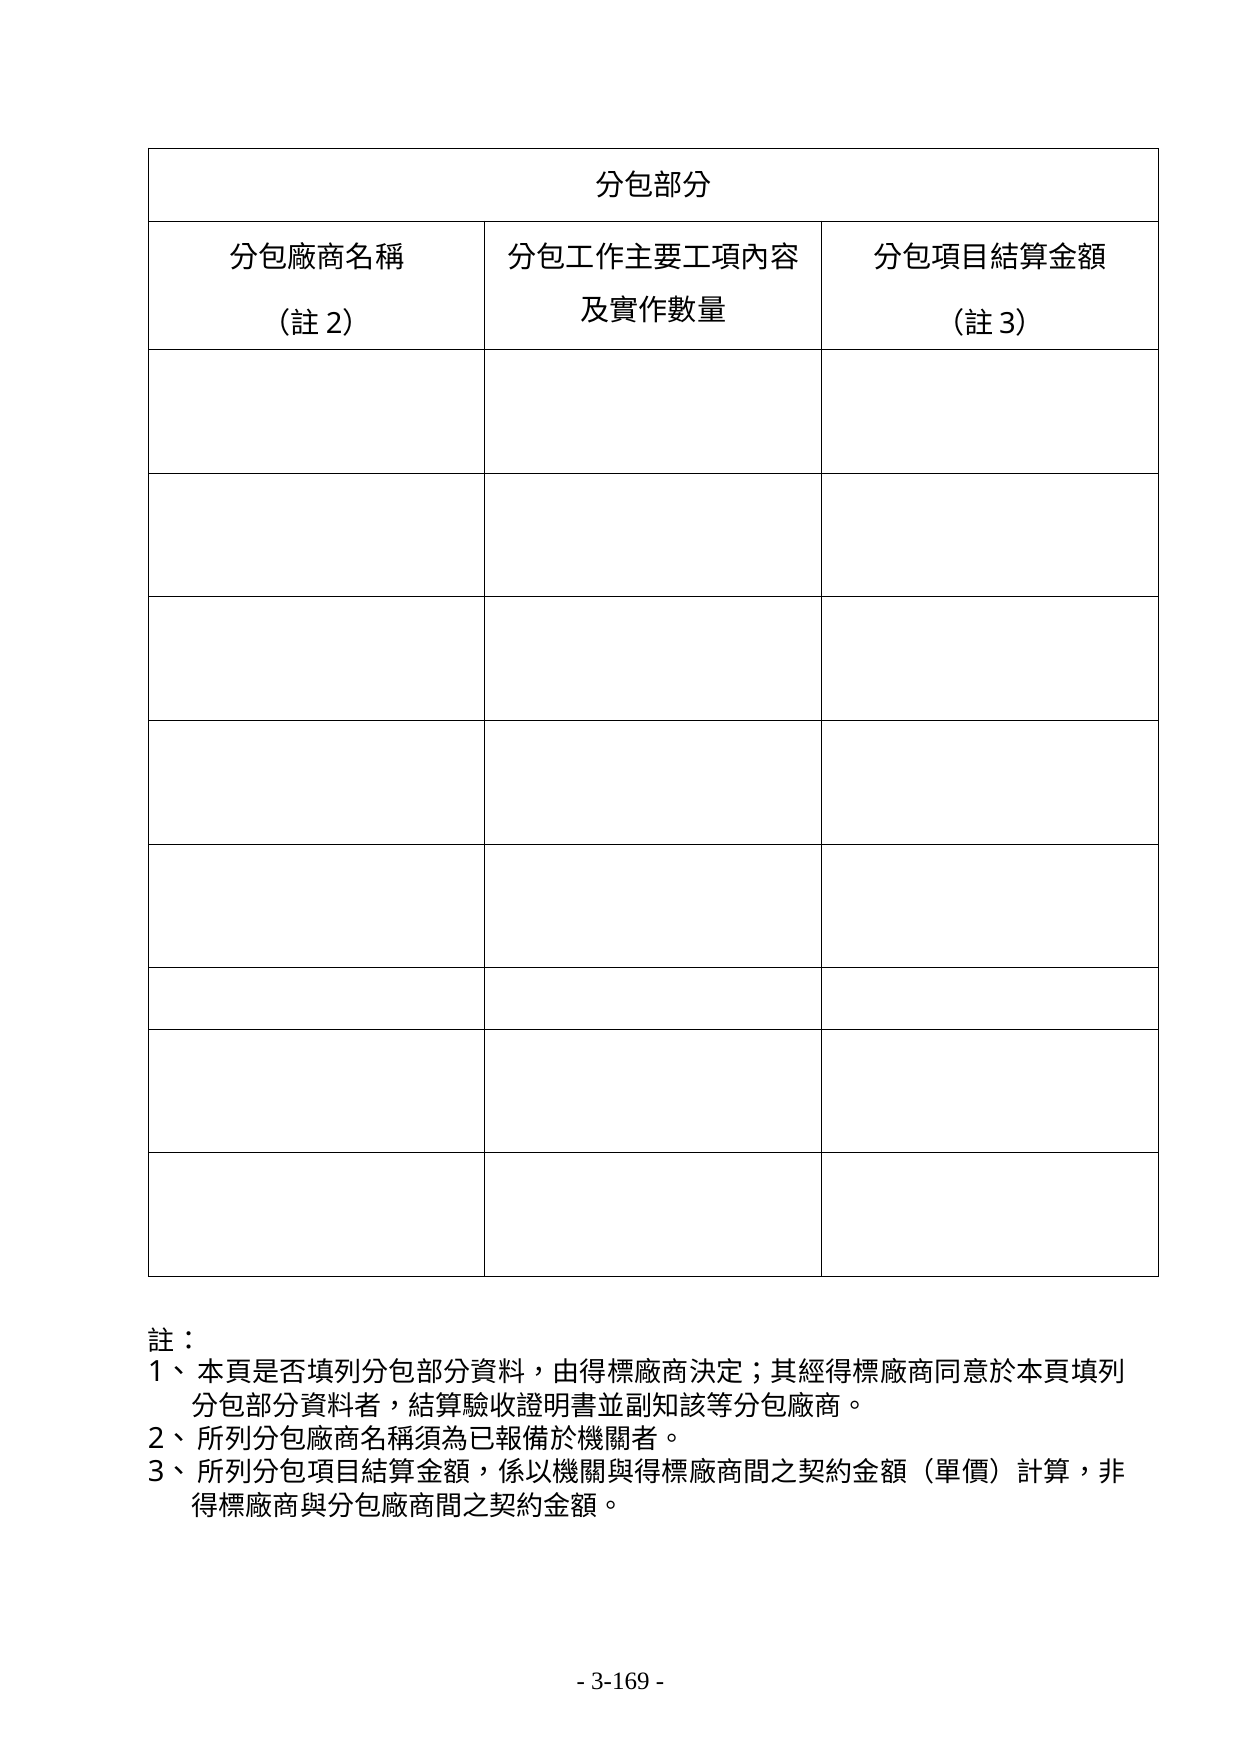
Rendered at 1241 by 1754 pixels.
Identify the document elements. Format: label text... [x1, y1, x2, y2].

table_cell [1159, 844, 1177, 967]
list 所列分包廠商名稱須為已報備於機關者。 [148, 1422, 1126, 1455]
text 註： [148, 1332, 1126, 1355]
table_cell 分包廠商名稱 （註2） [149, 222, 484, 349]
table_cell [149, 597, 484, 720]
table_cell [1159, 473, 1177, 596]
table_cell [1159, 221, 1177, 349]
table_cell [485, 597, 821, 720]
table_cell [1159, 349, 1177, 472]
table_cell [149, 350, 484, 472]
table_cell [485, 1153, 821, 1276]
table_cell [822, 474, 1158, 596]
table_cell [149, 968, 484, 1029]
table_cell [1159, 596, 1177, 720]
table_cell [485, 721, 821, 843]
table_cell [485, 845, 821, 967]
table_cell [485, 968, 821, 1029]
table_cell 分包工作主要工項內容及實作數量 [485, 222, 821, 349]
table_cell 分包項目結算金額 （註3） [822, 222, 1158, 349]
table_cell [1159, 1029, 1177, 1152]
list 所列分包項目結算金額，係以機關與得標廠商間之契約金額（單價）計算，非得標廠商與分包廠商間之契約金額。 [148, 1455, 1126, 1522]
table_cell [149, 1030, 484, 1152]
table_cell [149, 721, 484, 843]
table_cell [149, 845, 484, 967]
list 本頁是否填列分包部分資料，由得標廠商決定；其經得標廠商同意於本頁填列分包部分資料者，結算驗收證明書並副知該等分包廠商。 [148, 1355, 1126, 1422]
table_cell [822, 597, 1158, 720]
table_cell [822, 721, 1158, 843]
table_cell [149, 1153, 484, 1276]
table_cell [149, 474, 484, 596]
table_cell [822, 845, 1158, 967]
table_cell [822, 1153, 1158, 1276]
table_cell [1159, 1152, 1177, 1276]
table_cell [1159, 967, 1177, 1029]
table_cell [822, 350, 1158, 472]
table_cell [485, 350, 821, 472]
table_cell [822, 968, 1158, 1029]
table_cell [1159, 720, 1177, 843]
table_cell [485, 1030, 821, 1152]
table_cell 分包部分 [149, 149, 1158, 221]
table_cell [822, 1030, 1158, 1152]
table_cell [1159, 148, 1177, 221]
table_cell [485, 474, 821, 596]
